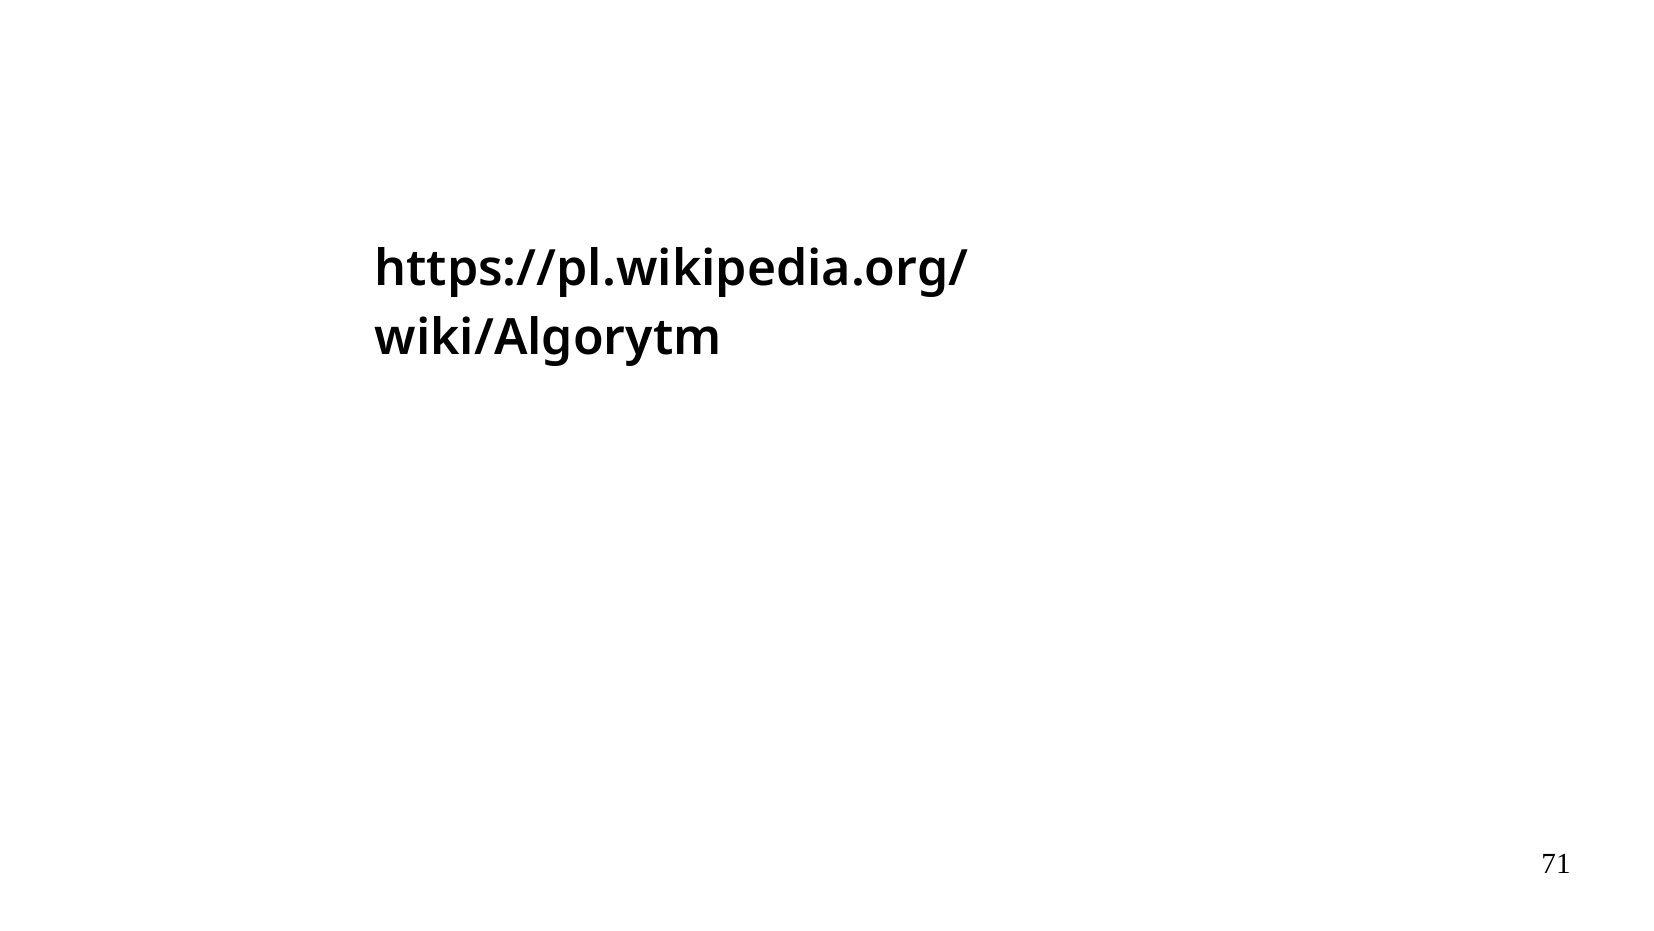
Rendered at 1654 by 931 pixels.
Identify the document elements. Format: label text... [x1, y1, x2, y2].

text_box https://pl.wikipedia.org/wiki/Algorytm [360, 225, 1111, 492]
